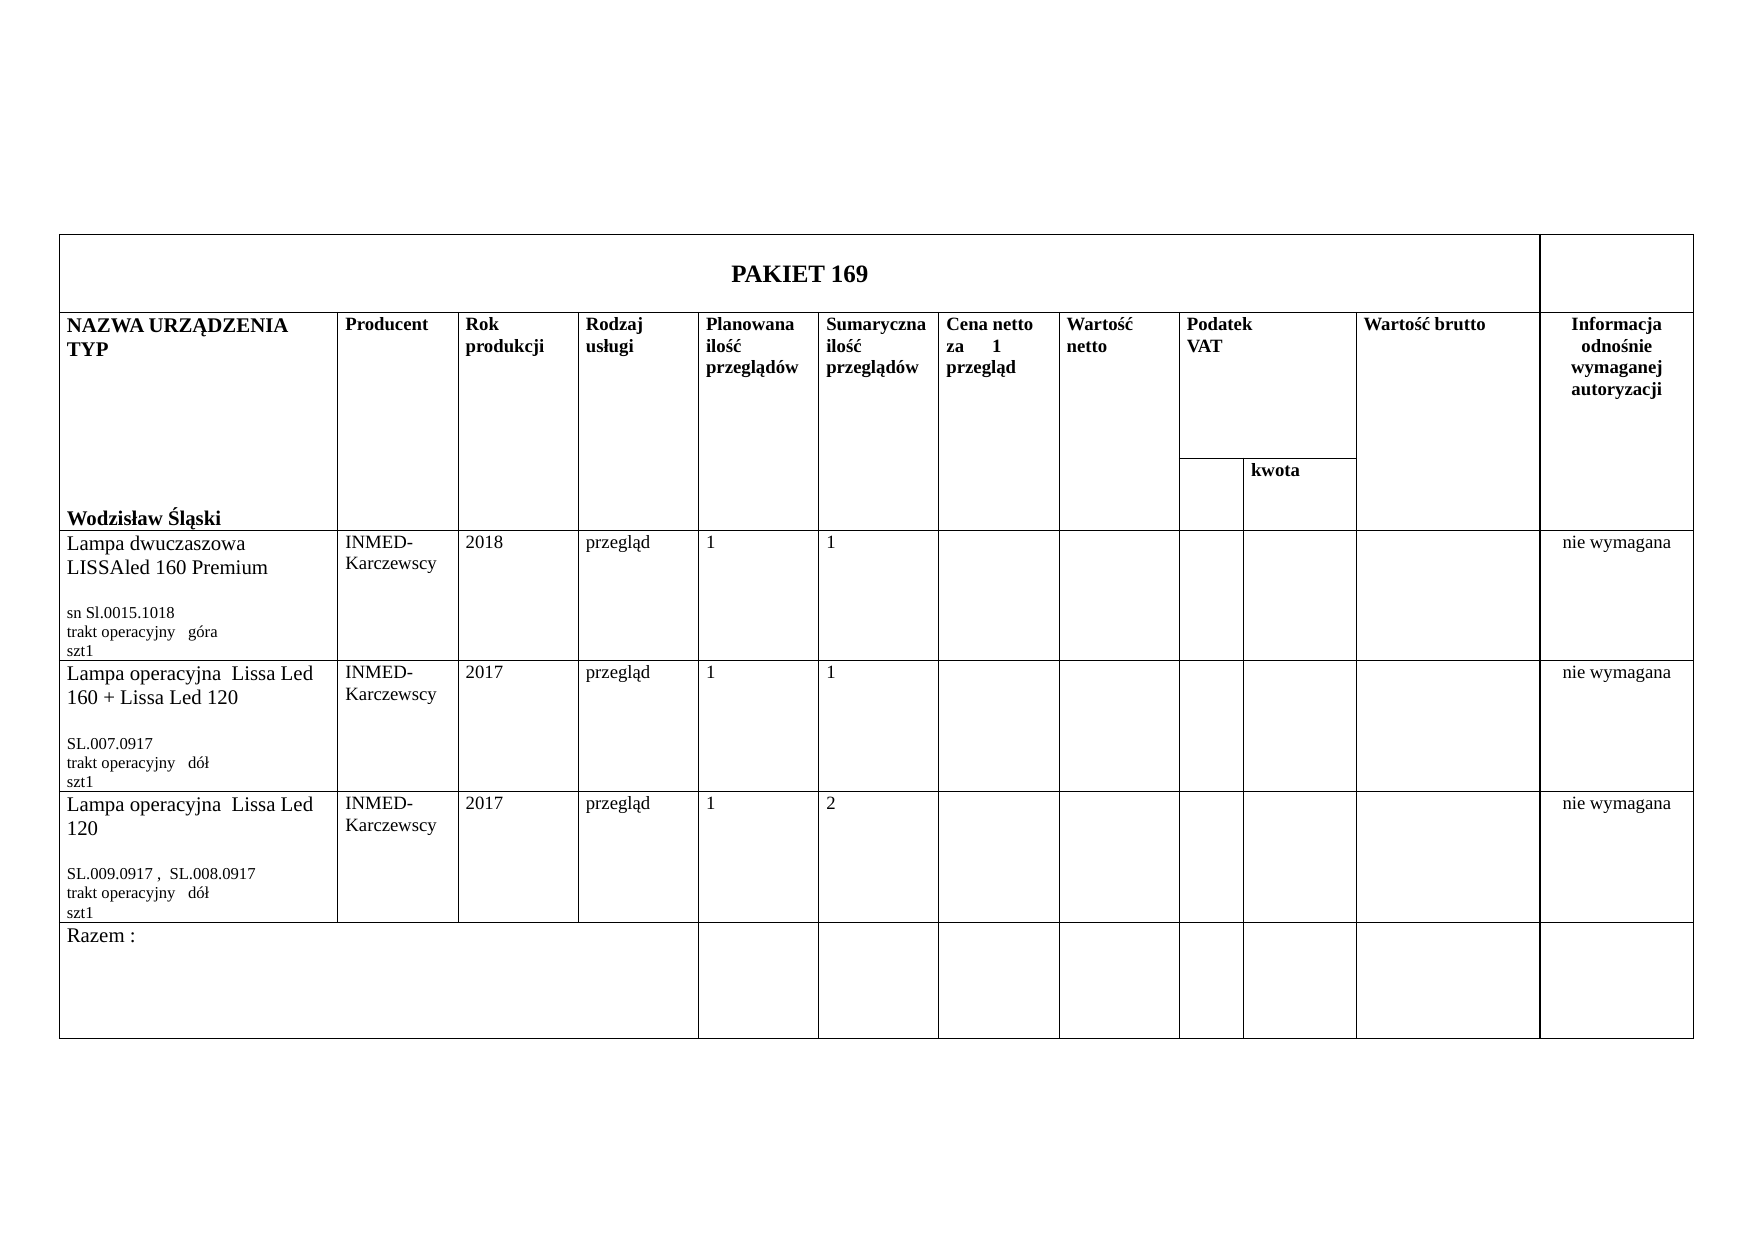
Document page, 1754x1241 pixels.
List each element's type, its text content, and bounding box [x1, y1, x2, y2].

table_cell [699, 923, 818, 1038]
table_cell 2 [819, 792, 938, 922]
table_cell [939, 531, 1059, 660]
table_cell [1244, 661, 1356, 791]
table_cell [1060, 792, 1179, 922]
table_cell kwota [1244, 459, 1356, 529]
table_cell [1180, 661, 1243, 791]
table_cell [1060, 531, 1179, 660]
table_cell [1060, 661, 1179, 791]
table_cell [1541, 923, 1693, 1038]
table_cell 1 [699, 661, 818, 791]
table_cell [1180, 923, 1243, 1038]
table_cell 2018 [459, 531, 578, 660]
table_cell Razem : [60, 923, 698, 1038]
table_cell 1 [819, 661, 938, 791]
table_cell Cena netto za 1 przegląd [939, 313, 1059, 529]
table_cell [1060, 923, 1179, 1038]
table_header PAKIET 169 [60, 235, 1539, 312]
table_cell [1357, 792, 1539, 922]
table_cell [939, 923, 1059, 1038]
table_cell Wartość brutto [1357, 313, 1539, 529]
table_cell nie wymagana [1541, 792, 1693, 922]
table_cell [1244, 923, 1356, 1038]
table_cell [1244, 792, 1356, 922]
table_cell Planowana ilość przeglądów [699, 313, 818, 529]
table_cell Producent [338, 313, 458, 529]
table_cell [1180, 531, 1243, 660]
table_cell przegląd [579, 661, 698, 791]
table_cell 2017 [459, 661, 578, 791]
table_cell nie wymagana [1541, 661, 1693, 791]
table_cell przegląd [579, 531, 698, 660]
table_cell NAZWA URZĄDZENIA TYP Wodzisław Śląski [60, 313, 337, 529]
table_cell Podatek VAT [1180, 313, 1356, 458]
table_cell Rok produkcji [459, 313, 578, 529]
table_cell 1 [819, 531, 938, 660]
table_cell 1 [699, 531, 818, 660]
table_cell INMED-Karczewscy [338, 531, 458, 660]
table_cell 1 [699, 792, 818, 922]
table_cell [1244, 531, 1356, 660]
table_cell [1357, 923, 1539, 1038]
table_cell Lampa operacyjna Lissa Led 160 + Lissa Led 120 SL.007.0917 trakt operacyjny dół szt1 [60, 661, 337, 791]
table_cell nie wymagana [1541, 531, 1693, 660]
table_cell INMED-Karczewscy [338, 792, 458, 922]
table_cell Sumaryczna ilość przeglądów [819, 313, 938, 529]
table_cell 2017 [459, 792, 578, 922]
table_cell [1357, 661, 1539, 791]
table_header [1541, 235, 1693, 312]
table_cell Wartość netto [1060, 313, 1179, 529]
table_cell Lampa dwuczaszowa LISSAled 160 Premium sn Sl.0015.1018 trakt operacyjny góra szt1 [60, 531, 337, 660]
table_cell INMED-Karczewscy [338, 661, 458, 791]
table_cell [1357, 531, 1539, 660]
table_cell [939, 661, 1059, 791]
table_cell Informacja odnośnie wymaganej autoryzacji [1541, 313, 1693, 529]
table_cell [939, 792, 1059, 922]
table_cell przegląd [579, 792, 698, 922]
table_cell Rodzaj usługi [579, 313, 698, 529]
table_cell [819, 923, 938, 1038]
table_cell Lampa operacyjna Lissa Led 120 SL.009.0917 , SL.008.0917 trakt operacyjny dół szt1 [60, 792, 337, 922]
table_cell  [1180, 459, 1243, 529]
table_cell [1180, 792, 1243, 922]
